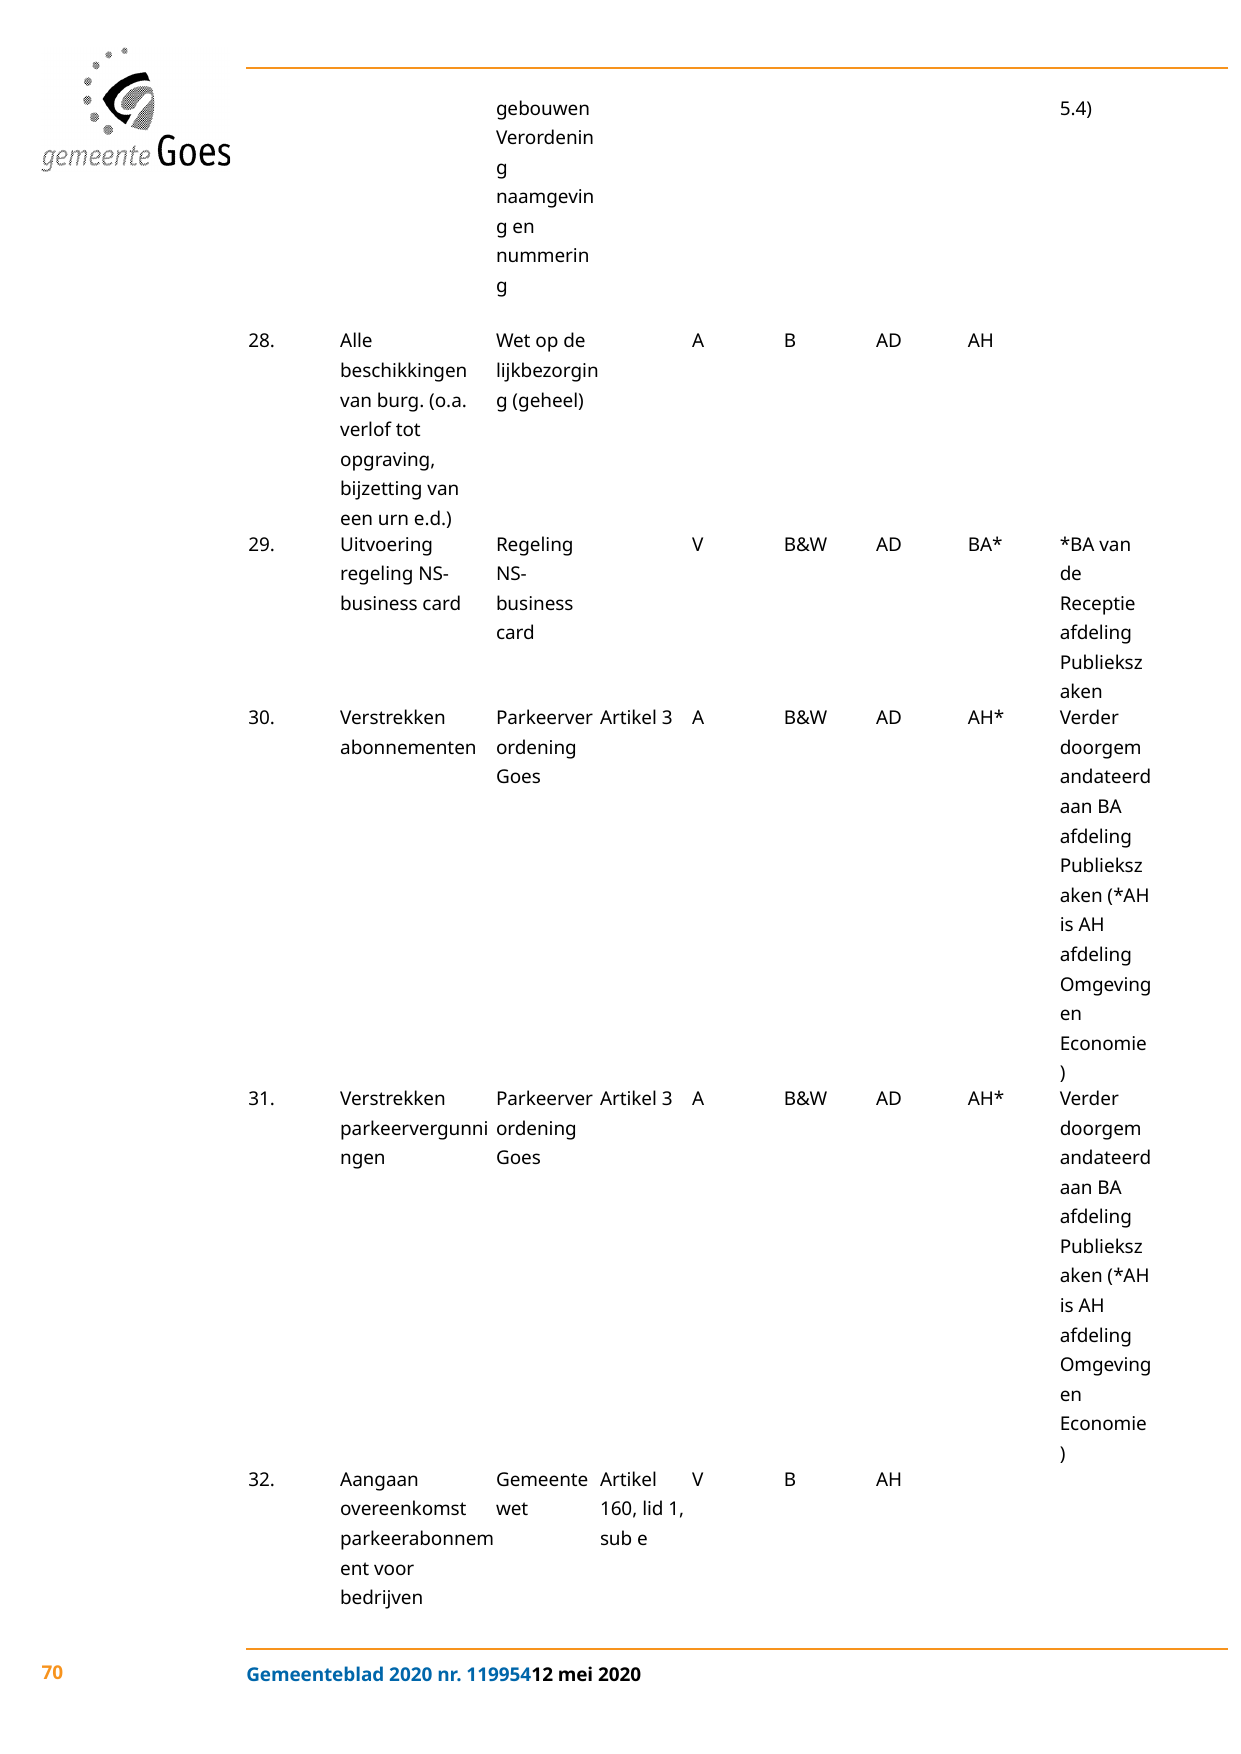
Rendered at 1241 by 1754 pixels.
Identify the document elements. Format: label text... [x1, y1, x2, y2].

table_cell AH [968, 328, 1059, 531]
table_cell [692, 95, 784, 328]
table_cell Alle beschikkingen van burg. (o.a. verlof tot opgraving, bijzetting van een urn e.d.) [340, 328, 496, 531]
table_cell Artikel 3 [600, 705, 692, 1085]
table_cell [968, 95, 1059, 328]
table_cell Verstrekken parkeervergunningen [340, 1085, 496, 1466]
table_cell [340, 95, 496, 328]
table_cell [1060, 328, 1152, 531]
table_cell Parkeerverordening Goes [496, 1085, 600, 1466]
table_cell Verstrekken abonnementen [340, 705, 496, 1085]
table_cell Artikel 160, lid 1, sub e [600, 1466, 692, 1610]
table_cell Uitvoering regeling NS-business card [340, 531, 496, 704]
table_cell AH* [968, 705, 1059, 1085]
table_cell Verder doorgemandateerd aan BA afdeling Publiekszaken (*AH is AH afdeling Omgeving en Economie) [1060, 1085, 1152, 1466]
table_cell 29. [248, 531, 340, 704]
table_cell BA* [968, 531, 1059, 704]
table_cell AD [876, 531, 968, 704]
table_cell V [692, 531, 784, 704]
table_cell Gemeentewet [496, 1466, 600, 1610]
table_cell Verder doorgemandateerd aan BA afdeling Publiekszaken (*AH is AH afdeling Omgeving en Economie) [1060, 705, 1152, 1085]
table_cell AD [876, 705, 968, 1085]
table_cell AH [876, 1466, 968, 1610]
table_cell A [692, 705, 784, 1085]
table_cell B&W [784, 1085, 876, 1466]
table_cell A [692, 1085, 784, 1466]
table_cell AH* [968, 1085, 1059, 1466]
table_cell gebouwen Verordening naamgeving en nummering [496, 95, 600, 328]
table_cell Parkeerverordening Goes [496, 705, 600, 1085]
picture [41, 47, 231, 172]
table_cell 5.4) [1060, 95, 1152, 328]
table_cell [968, 1466, 1059, 1610]
table_cell [876, 95, 968, 328]
table_cell 30. [248, 705, 340, 1085]
table_cell [600, 531, 692, 704]
table_cell Regeling NS-business card [496, 531, 600, 704]
table_cell B [784, 328, 876, 531]
table_cell [600, 95, 692, 328]
table_cell *BA van de Receptie afdeling Publiekszaken [1060, 531, 1152, 704]
table_cell [784, 95, 876, 328]
table_cell 32. [248, 1466, 340, 1610]
table_cell A [692, 328, 784, 531]
table_cell [248, 95, 340, 328]
table_cell Artikel 3 [600, 1085, 692, 1466]
table_cell [1060, 1466, 1152, 1610]
table_cell AD [876, 328, 968, 531]
table_cell 31. [248, 1085, 340, 1466]
table_cell B&W [784, 531, 876, 704]
table_cell [600, 328, 692, 531]
table_cell 28. [248, 328, 340, 531]
table_cell B [784, 1466, 876, 1610]
table_cell B&W [784, 705, 876, 1085]
table_cell Aangaan overeenkomst parkeerabonnement voor bedrijven [340, 1466, 496, 1610]
table_cell Wet op de lijkbezorging (geheel) [496, 328, 600, 531]
table_cell V [692, 1466, 784, 1610]
table_cell AD [876, 1085, 968, 1466]
